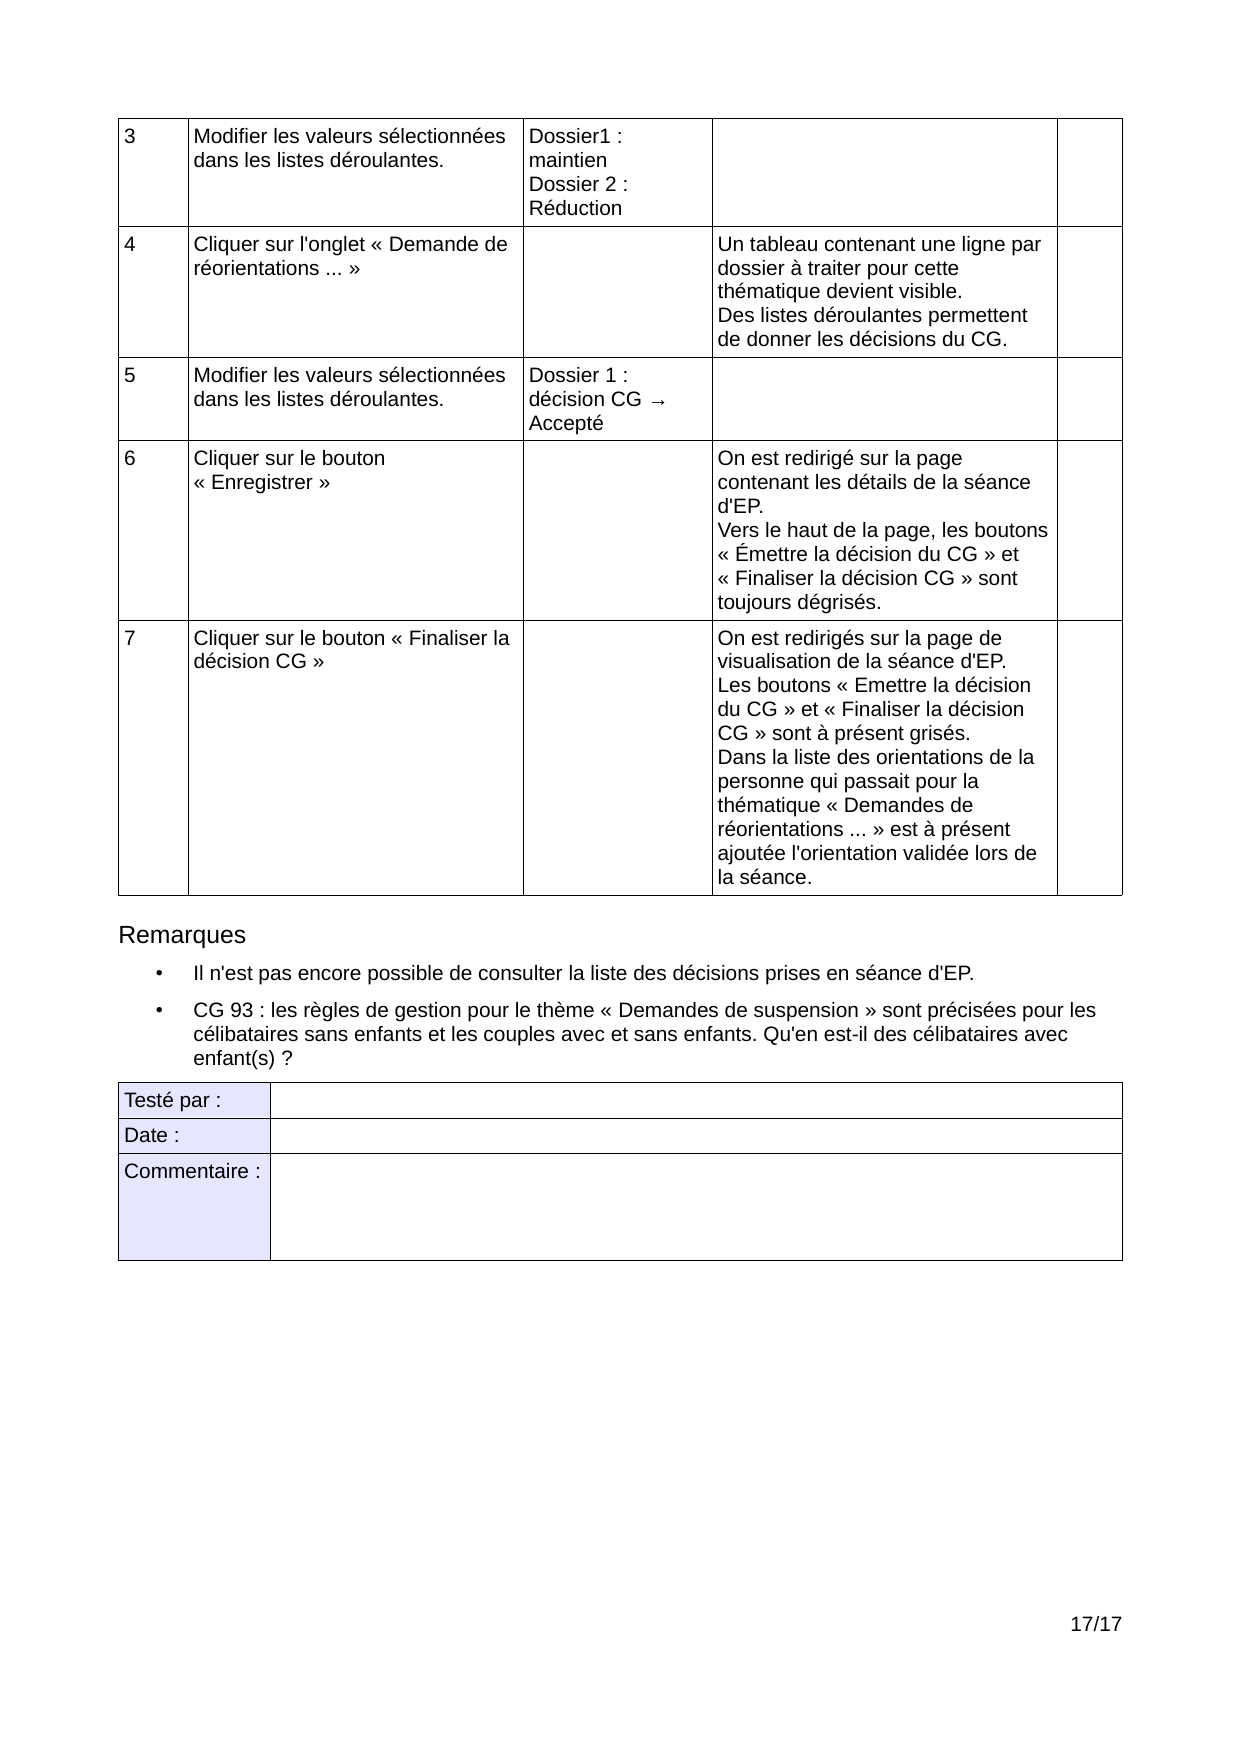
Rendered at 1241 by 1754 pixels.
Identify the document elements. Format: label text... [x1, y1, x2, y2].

table_cell [524, 621, 712, 895]
table_cell Dossier 1 : décision CG → Accepté [524, 358, 712, 440]
table_cell Cliquer sur le bouton « Enregistrer » [189, 441, 523, 619]
table_cell [1058, 441, 1122, 619]
table_cell Date : [119, 1119, 270, 1153]
table_header [271, 1083, 1122, 1117]
table_cell Dossier1 : maintien Dossier 2 : Réduction [524, 119, 712, 226]
table_cell 4 [119, 227, 188, 357]
table_cell Un tableau contenant une ligne par dossier à traiter pour cette thématique devient visible. Des listes déroulantes permettent de donner les décisions du CG. [713, 227, 1057, 357]
table_cell [271, 1119, 1122, 1153]
table_header Testé par : [119, 1083, 270, 1117]
table_cell [713, 358, 1057, 440]
table_cell On est redirigé sur la page contenant les détails de la séance d'EP. Vers le haut de la page, les boutons « Émettre la décision du CG » et « Finaliser la décision CG » sont toujours dégrisés. [713, 441, 1057, 619]
table_cell [524, 441, 712, 619]
table_cell [271, 1154, 1122, 1260]
table_cell [713, 119, 1057, 226]
table_cell 3 [119, 119, 188, 226]
list CG 93 : les règles de gestion pour le thème « Demandes de suspension » sont précisées pour les célibataires sans enfants et les couples avec et sans enfants. Qu'en est-il des célibataires avec enfant(s) ? [156, 997, 1122, 1069]
subtitle Remarques [118, 920, 1122, 948]
table_cell [1058, 119, 1122, 226]
table_cell Cliquer sur le bouton « Finaliser la décision CG » [189, 621, 523, 895]
table_cell [1058, 227, 1122, 357]
table_cell 6 [119, 441, 188, 619]
table_cell [1058, 358, 1122, 440]
table_cell 5 [119, 358, 188, 440]
table_cell On est redirigés sur la page de visualisation de la séance d'EP. Les boutons « Emettre la décision du CG » et « Finaliser la décision CG » sont à présent grisés. Dans la liste des orientations de la personne qui passait pour la thématique « Demandes de réorientations ... » est à présent ajoutée l'orientation validée lors de la séance. [713, 621, 1057, 895]
table_cell Cliquer sur l'onglet « Demande de réorientations ... » [189, 227, 523, 357]
table_cell Commentaire : [119, 1154, 270, 1260]
table_cell Modifier les valeurs sélectionnées dans les listes déroulantes. [189, 119, 523, 226]
table_cell [524, 227, 712, 357]
table_cell Modifier les valeurs sélectionnées dans les listes déroulantes. [189, 358, 523, 440]
table_cell [1058, 621, 1122, 895]
table_cell 7 [119, 621, 188, 895]
list Il n'est pas encore possible de consulter la liste des décisions prises en séance d'EP. [156, 961, 1122, 985]
